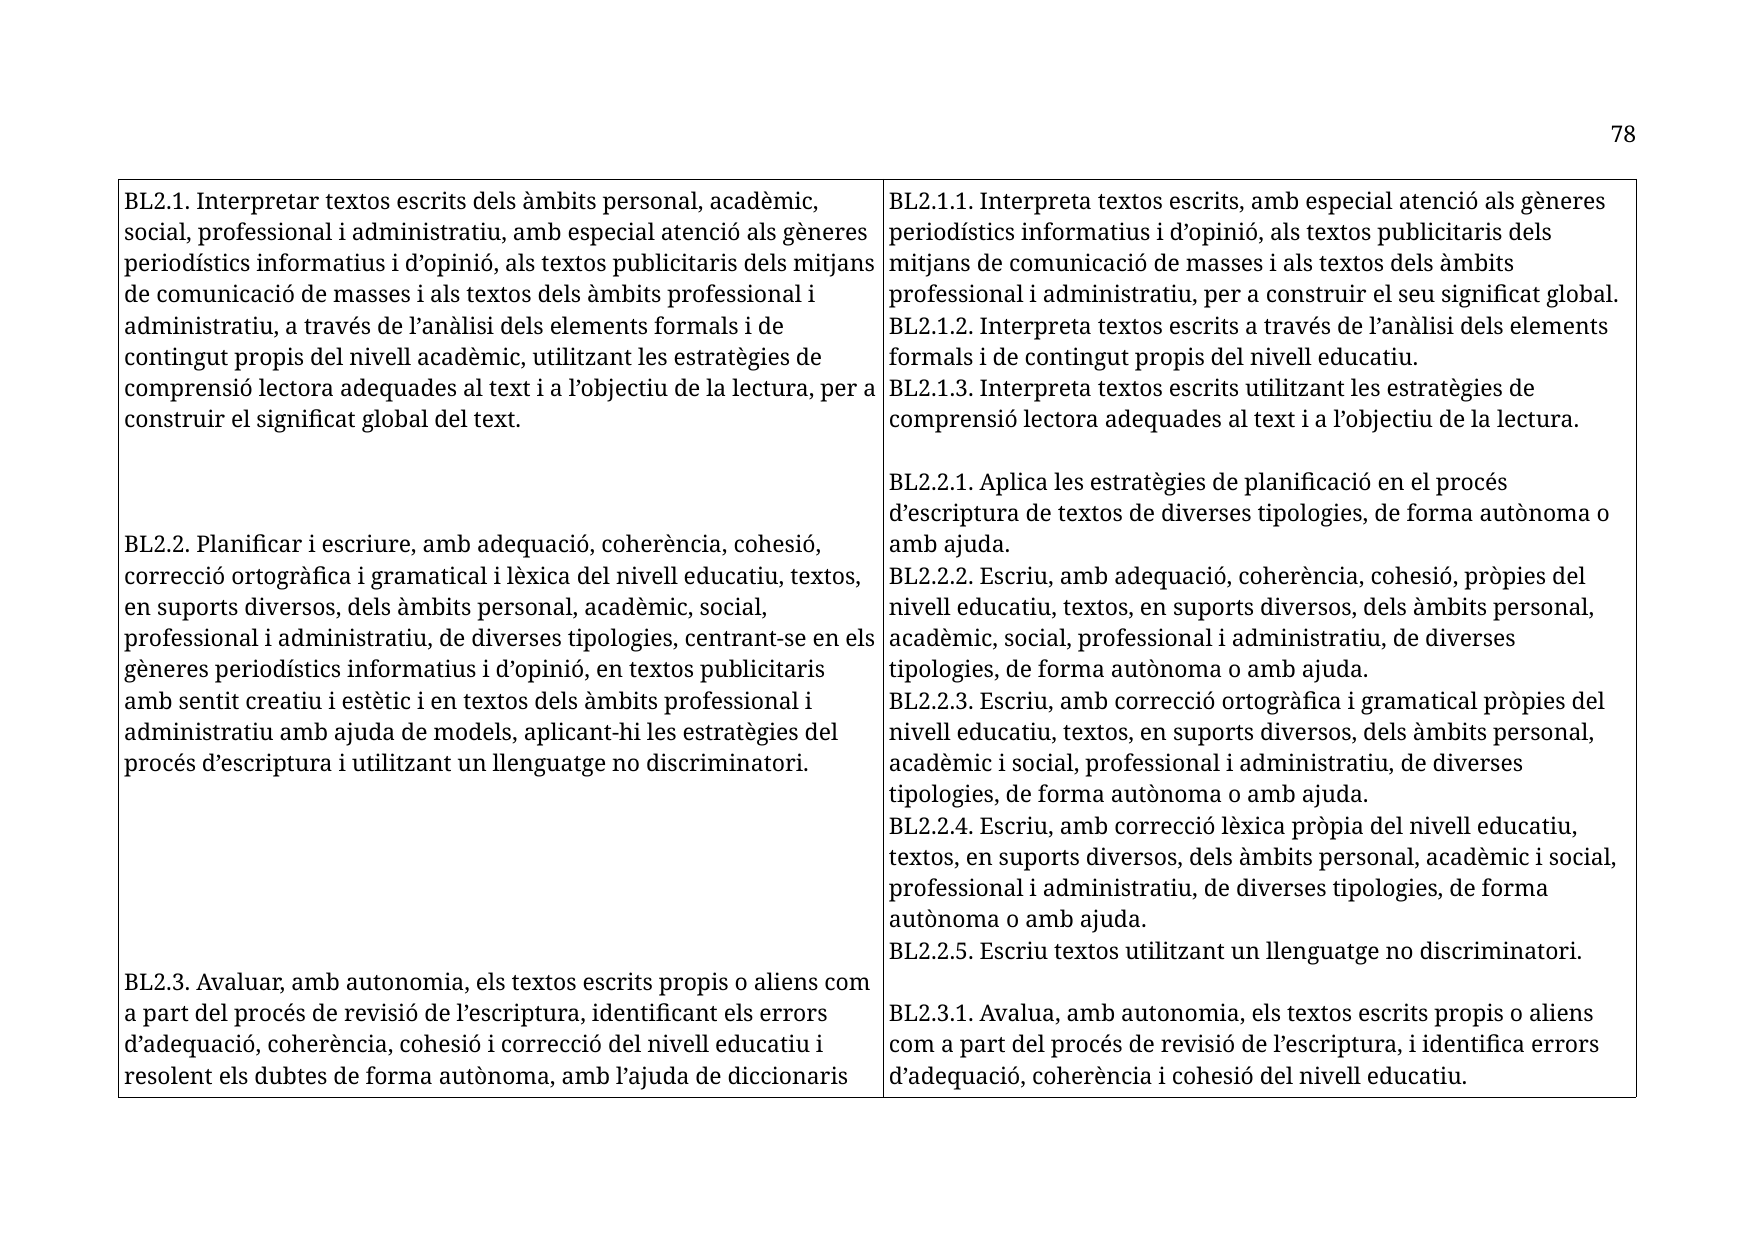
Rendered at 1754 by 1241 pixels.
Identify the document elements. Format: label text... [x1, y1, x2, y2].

table_cell BL2.1.1. Interpreta textos escrits, amb especial atenció als gèneres periodístics informatius i d’opinió, als textos publicitaris dels mitjans de comunicació de masses i als textos dels àmbits professional i administratiu, per a construir el seu significat global. BL2.1.2. Interpreta textos escrits a través de l’anàlisi dels elements formals i de contingut propis del nivell educatiu. BL2.1.3. Interpreta textos escrits utilitzant les estratègies de comprensió lectora adequades al text i a l’objectiu de la lectura. BL2.2.1. Aplica les estratègies de planificació en el procés d’escriptura de textos de diverses tipologies, de forma autònoma o amb ajuda. BL2.2.2. Escriu, amb adequació, coherència, cohesió, pròpies del nivell educatiu, textos, en suports diversos, dels àmbits personal, acadèmic, social, professional i administratiu, de diverses tipologies, de forma autònoma o amb ajuda. BL2.2.3. Escriu, amb correcció ortogràfica i gramatical pròpies del nivell educatiu, textos, en suports diversos, dels àmbits personal, acadèmic i social, professional i administratiu, de diverses tipologies, de forma autònoma o amb ajuda. BL2.2.4. Escriu, amb correcció lèxica pròpia del nivell educatiu, textos, en suports diversos, dels àmbits personal, acadèmic i social, professional i administratiu, de diverses tipologies, de forma autònoma o amb ajuda. BL2.2.5. Escriu textos utilitzant un llenguatge no discriminatori. BL2.3.1. Avalua, amb autonomia, els textos escrits propis o aliens com a part del procés de revisió de l’escriptura, i identifica errors d’adequació, coherència i cohesió del nivell educatiu. [884, 180, 1636, 1097]
table_cell BL2.1. Interpretar textos escrits dels àmbits personal, acadèmic, social, professional i administratiu, amb especial atenció als gèneres periodístics informatius i d’opinió, als textos publicitaris dels mitjans de comunicació de masses i als textos dels àmbits professional i administratiu, a través de l’anàlisi dels elements formals i de contingut propis del nivell acadèmic, utilitzant les estratègies de comprensió lectora adequades al text i a l’objectiu de la lectura, per a construir el significat global del text. BL2.2. Planificar i escriure, amb adequació, coherència, cohesió, correcció ortogràfica i gramatical i lèxica del nivell educatiu, textos, en suports diversos, dels àmbits personal, acadèmic, social, professional i administratiu, de diverses tipologies, centrant-se en els gèneres periodístics informatius i d’opinió, en textos publicitaris amb sentit creatiu i estètic i en textos dels àmbits professional i administratiu amb ajuda de models, aplicant-hi les estratègies del procés d’escriptura i utilitzant un llenguatge no discriminatori. BL2.3. Avaluar, amb autonomia, els textos escrits propis o aliens com a part del procés de revisió de l’escriptura, identificant els errors d’adequació, coherència, cohesió i correcció del nivell educatiu i resolent els dubtes de forma autònoma, amb l’ajuda de diccionaris [119, 180, 883, 1097]
